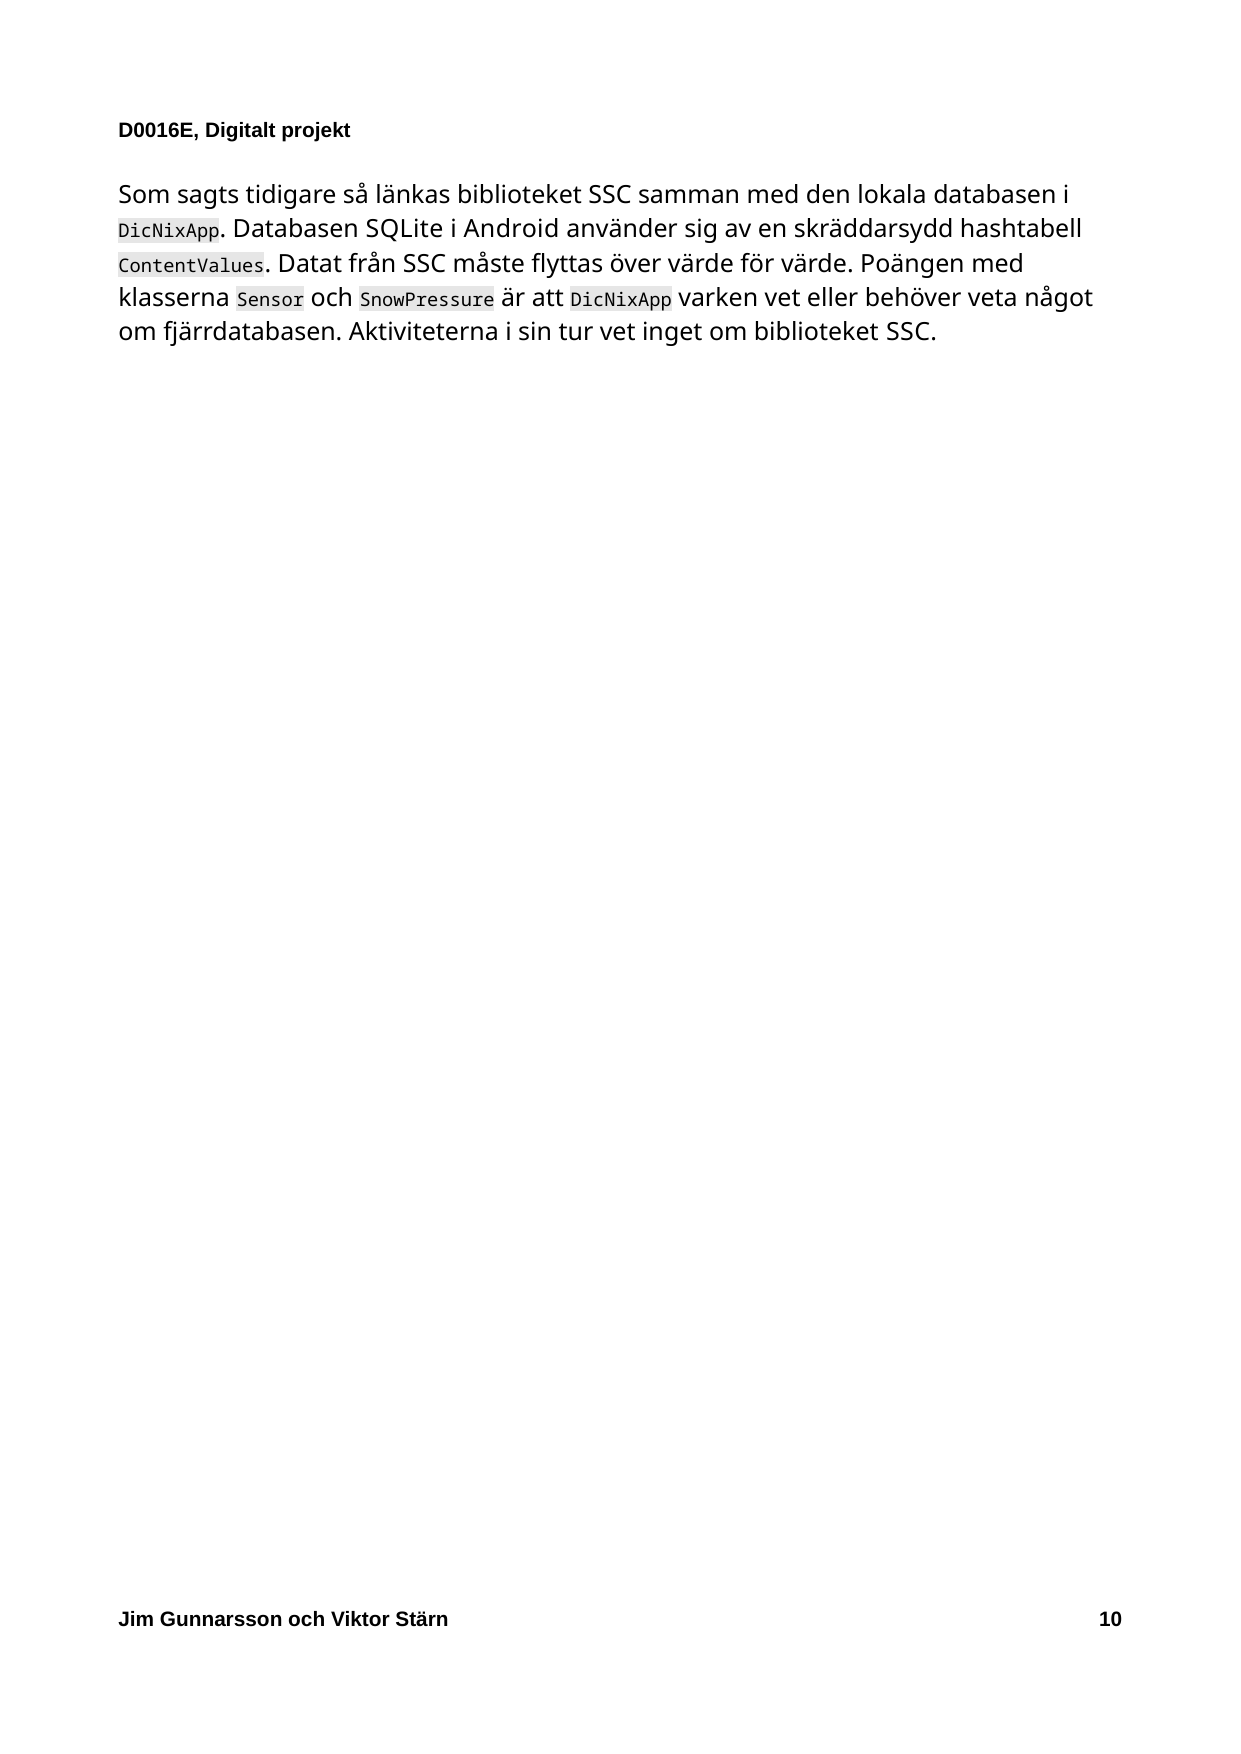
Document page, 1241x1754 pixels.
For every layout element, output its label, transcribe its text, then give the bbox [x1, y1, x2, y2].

text Som sagts tidigare så länkas biblioteket SSC samman med den lokala databasen i DicNixApp. Databasen SQLite i Android använder sig av en skräddarsydd hashtabell ContentValues. Datat från SSC måste flyttas över värde för värde. Poängen med klasserna Sensor och SnowPressure är att DicNixApp varken vet eller behöver veta något om fjärrdatabasen. Aktiviteterna i sin tur vet inget om biblioteket SSC. [118, 177, 1122, 347]
